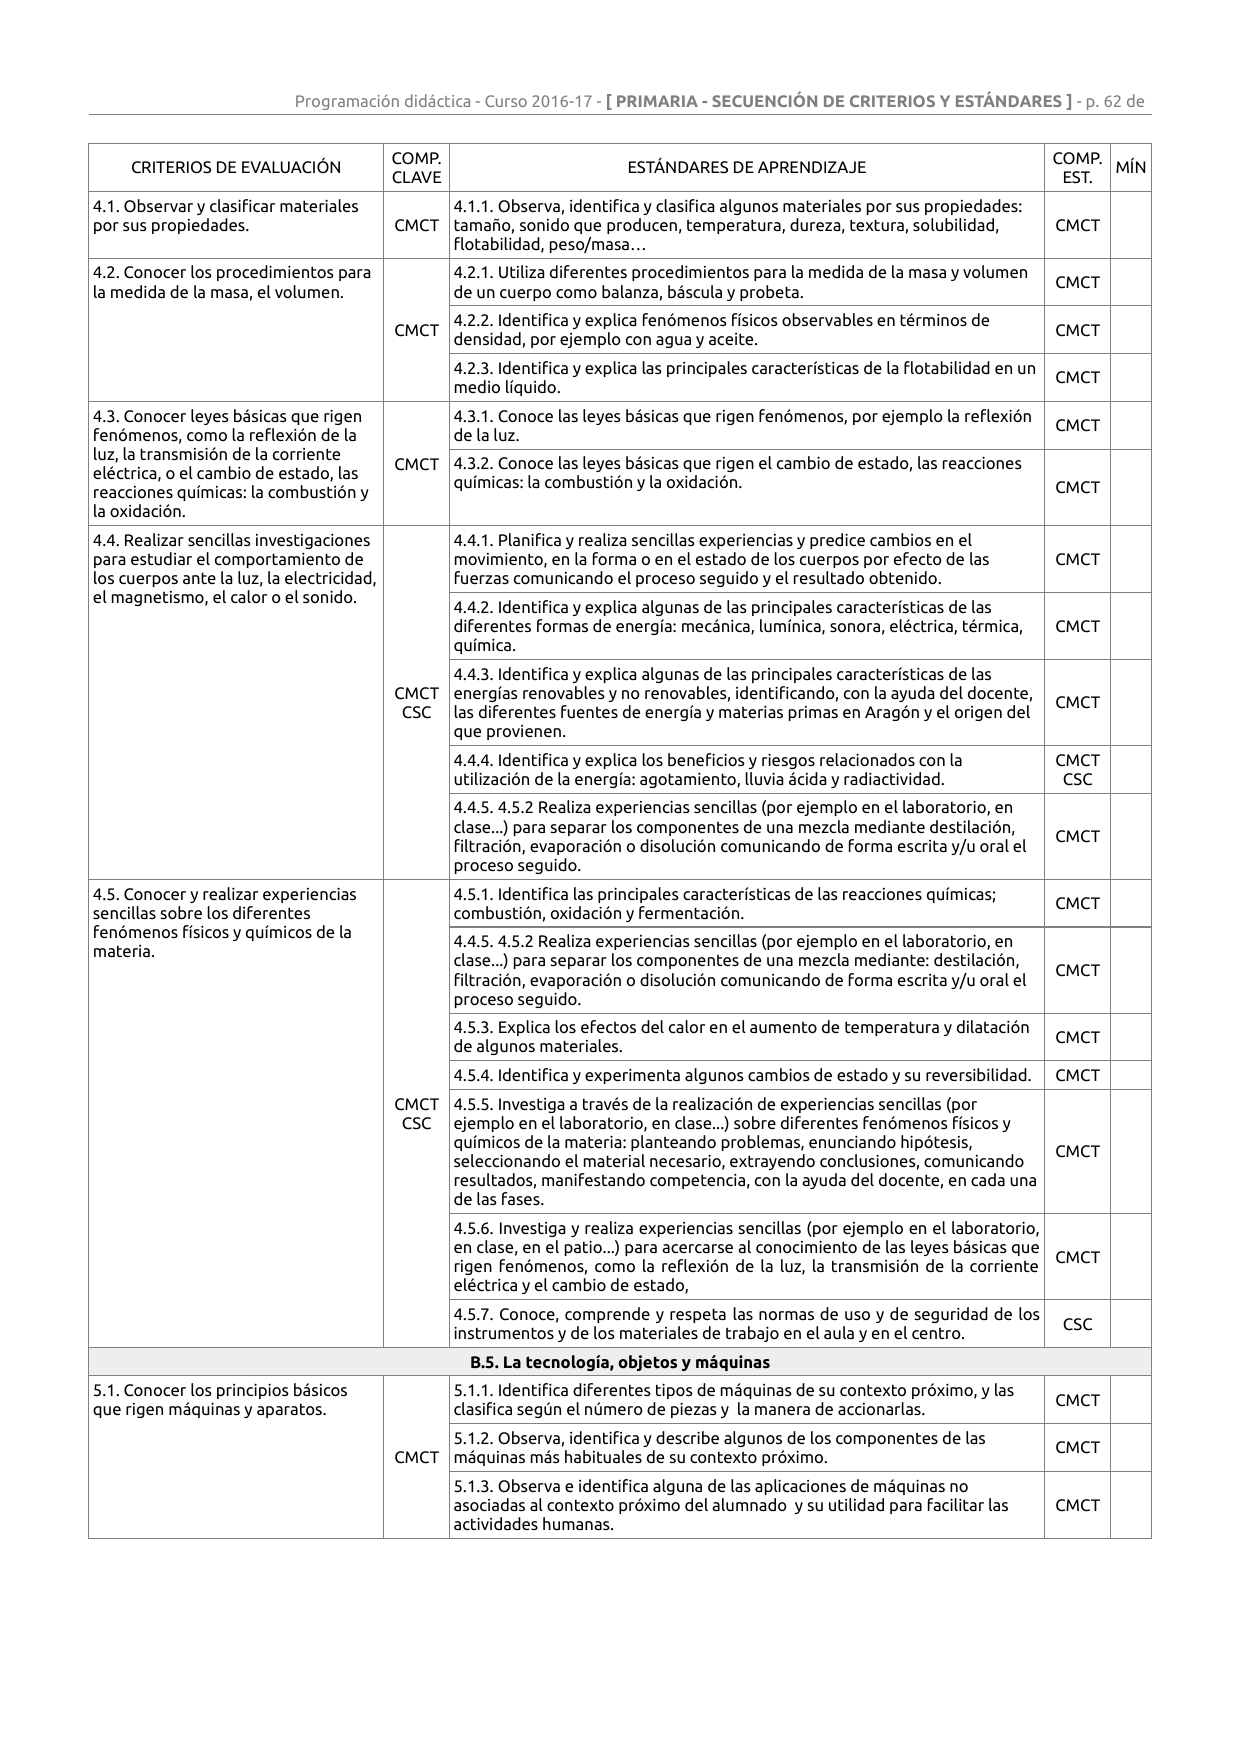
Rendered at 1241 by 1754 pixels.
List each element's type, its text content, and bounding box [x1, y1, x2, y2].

table_cell 4.5.5. Investiga a través de la realización de experiencias sencillas (por ejemplo en el laboratorio, en clase...) sobre diferentes fenómenos físicos y químicos de la materia: planteando problemas, enunciando hipótesis, seleccionando el material necesario, extrayendo conclusiones, comunicando resultados, manifestando competencia, con la ayuda del docente, en cada una de las fases. [450, 1090, 1044, 1213]
table_cell [1111, 1376, 1151, 1423]
table_cell [1111, 746, 1151, 793]
table_cell 4.4. Realizar sencillas investigaciones para estudiar el comportamiento de los cuerpos ante la luz, la electricidad, el magnetismo, el calor o el sonido. [89, 526, 383, 879]
table_cell 5.1.2. Observa, identifica y describe algunos de los componentes de las máquinas más habituales de su contexto próximo. [450, 1424, 1044, 1471]
table_cell CMCT [1045, 192, 1110, 258]
table_cell 4.5.3. Explica los efectos del calor en el aumento de temperatura y dilatación de algunos materiales. [450, 1014, 1044, 1060]
table_cell CMCT [1045, 1014, 1110, 1060]
table_cell CMCT [1045, 794, 1110, 879]
table_cell [1111, 1472, 1151, 1538]
table_cell CMCT [1045, 928, 1110, 1012]
table_cell 4.1. Observar y clasificar materiales por sus propiedades. [89, 192, 383, 258]
table_cell CMCT [1045, 259, 1110, 305]
table_cell 4.3. Conocer leyes básicas que rigen fenómenos, como la reflexión de la luz, la transmisión de la corriente eléctrica, o el cambio de estado, las reacciones químicas: la combustión y la oxidación. [89, 402, 383, 525]
table_cell CMCT [1045, 1214, 1110, 1299]
table_cell CMCT CSC [384, 526, 449, 879]
table_cell CMCT CSC [1045, 746, 1110, 793]
table_header COMP. EST. [1045, 144, 1110, 191]
table_header MÍN [1111, 144, 1151, 191]
table_cell [1111, 794, 1151, 879]
table_cell CMCT [1045, 306, 1110, 353]
table_cell [1111, 1424, 1151, 1471]
table_cell [1111, 526, 1151, 592]
table_cell 4.3.2. Conoce las leyes básicas que rigen el cambio de estado, las reacciones químicas: la combustión y la oxidación. [450, 450, 1044, 525]
table_cell 4.5.6. Investiga y realiza experiencias sencillas (por ejemplo en el laboratorio, en clase, en el patio...) para acercarse al conocimiento de las leyes básicas que rigen fenómenos, como la reflexión de la luz, la transmisión de la corriente eléctrica y el cambio de estado, [450, 1214, 1044, 1299]
table_cell CMCT [1045, 354, 1110, 401]
table_cell CMCT [1045, 1472, 1110, 1538]
table_cell CSC [1045, 1300, 1110, 1347]
table_cell [1111, 928, 1151, 1012]
table_cell 4.3.1. Conoce las leyes básicas que rigen fenómenos, por ejemplo la reflexión de la luz. [450, 402, 1044, 448]
table_cell 4.2. Conocer los procedimientos para la medida de la masa, el volumen. [89, 259, 383, 401]
table_cell [1111, 192, 1151, 258]
table_cell [1111, 593, 1151, 659]
table_cell CMCT [1045, 1376, 1110, 1423]
table_cell CMCT [1045, 402, 1110, 448]
table_cell 5.1.1. Identifica diferentes tipos de máquinas de su contexto próximo, y las clasifica según el número de piezas y la manera de accionarlas. [450, 1376, 1044, 1423]
table_cell CMCT [1045, 526, 1110, 592]
table_cell 4.1.1. Observa, identifica y clasifica algunos materiales por sus propiedades: tamaño, sonido que producen, temperatura, dureza, textura, solubilidad, flotabilidad, peso/masa… [450, 192, 1044, 258]
table_cell CMCT [1045, 593, 1110, 659]
table_cell [1111, 354, 1151, 401]
table_cell CMCT [1045, 1090, 1110, 1213]
table_cell 5.1. Conocer los principios básicos que rigen máquinas y aparatos. [89, 1376, 383, 1538]
table_cell 4.4.5. 4.5.2 Realiza experiencias sencillas (por ejemplo en el laboratorio, en clase...) para separar los componentes de una mezcla mediante destilación, filtración, evaporación o disolución comunicando de forma escrita y/u oral el proceso seguido. [450, 794, 1044, 879]
table_cell [1111, 259, 1151, 305]
table_cell [1111, 450, 1151, 525]
table_cell CMCT CSC [384, 880, 449, 1347]
table_cell [1111, 660, 1151, 745]
table_cell 4.5. Conocer y realizar experiencias sencillas sobre los diferentes fenómenos físicos y químicos de la materia. [89, 880, 383, 1347]
table_cell 4.4.3. Identifica y explica algunas de las principales características de las energías renovables y no renovables, identificando, con la ayuda del docente, las diferentes fuentes de energía y materias primas en Aragón y el origen del que provienen. [450, 660, 1044, 745]
table_cell 4.5.1. Identifica las principales características de las reacciones químicas; combustión, oxidación y fermentación. [450, 880, 1044, 926]
table_cell [1111, 880, 1151, 926]
table_cell 4.4.5. 4.5.2 Realiza experiencias sencillas (por ejemplo en el laboratorio, en clase...) para separar los componentes de una mezcla mediante: destilación, filtración, evaporación o disolución comunicando de forma escrita y/u oral el proceso seguido. [450, 928, 1044, 1012]
table_cell 4.2.1. Utiliza diferentes procedimientos para la medida de la masa y volumen de un cuerpo como balanza, báscula y probeta. [450, 259, 1044, 305]
table_cell CMCT [384, 259, 449, 401]
table_cell CMCT [1045, 1424, 1110, 1471]
table_cell [1111, 1214, 1151, 1299]
table_cell [1111, 1014, 1151, 1060]
table_cell CMCT [1045, 880, 1110, 926]
table_cell [1111, 402, 1151, 448]
table_cell [1111, 1061, 1151, 1089]
table_cell B.5. La tecnología, objetos y máquinas [89, 1348, 1151, 1375]
table_header COMP. CLAVE [384, 144, 449, 191]
table_cell CMCT [384, 1376, 449, 1538]
table_cell CMCT [1045, 660, 1110, 745]
table_cell [1111, 306, 1151, 353]
table_header ESTÁNDARES DE APRENDIZAJE [450, 144, 1044, 191]
table_cell CMCT [1045, 1061, 1110, 1089]
table_cell 4.5.7. Conoce, comprende y respeta las normas de uso y de seguridad de los instrumentos y de los materiales de trabajo en el aula y en el centro. [450, 1300, 1044, 1347]
table_cell CMCT [1045, 450, 1110, 525]
table_cell 4.4.2. Identifica y explica algunas de las principales características de las diferentes formas de energía: mecánica, lumínica, sonora, eléctrica, térmica, química. [450, 593, 1044, 659]
table_cell 4.5.4. Identifica y experimenta algunos cambios de estado y su reversibilidad. [450, 1061, 1044, 1089]
table_cell 4.4.4. Identifica y explica los beneficios y riesgos relacionados con la utilización de la energía: agotamiento, lluvia ácida y radiactividad. [450, 746, 1044, 793]
table_cell 4.2.2. Identifica y explica fenómenos físicos observables en términos de densidad, por ejemplo con agua y aceite. [450, 306, 1044, 353]
table_cell [1111, 1300, 1151, 1347]
table_cell [1111, 1090, 1151, 1213]
table_cell CMCT [384, 402, 449, 525]
table_cell 5.1.3. Observa e identifica alguna de las aplicaciones de máquinas no asociadas al contexto próximo del alumnado y su utilidad para facilitar las actividades humanas. [450, 1472, 1044, 1538]
table_header CRITERIOS DE EVALUACIÓN [89, 144, 383, 191]
table_cell 4.4.1. Planifica y realiza sencillas experiencias y predice cambios en el movimiento, en la forma o en el estado de los cuerpos por efecto de las fuerzas comunicando el proceso seguido y el resultado obtenido. [450, 526, 1044, 592]
table_cell CMCT [384, 192, 449, 258]
table_cell 4.2.3. Identifica y explica las principales características de la flotabilidad en un medio líquido. [450, 354, 1044, 401]
